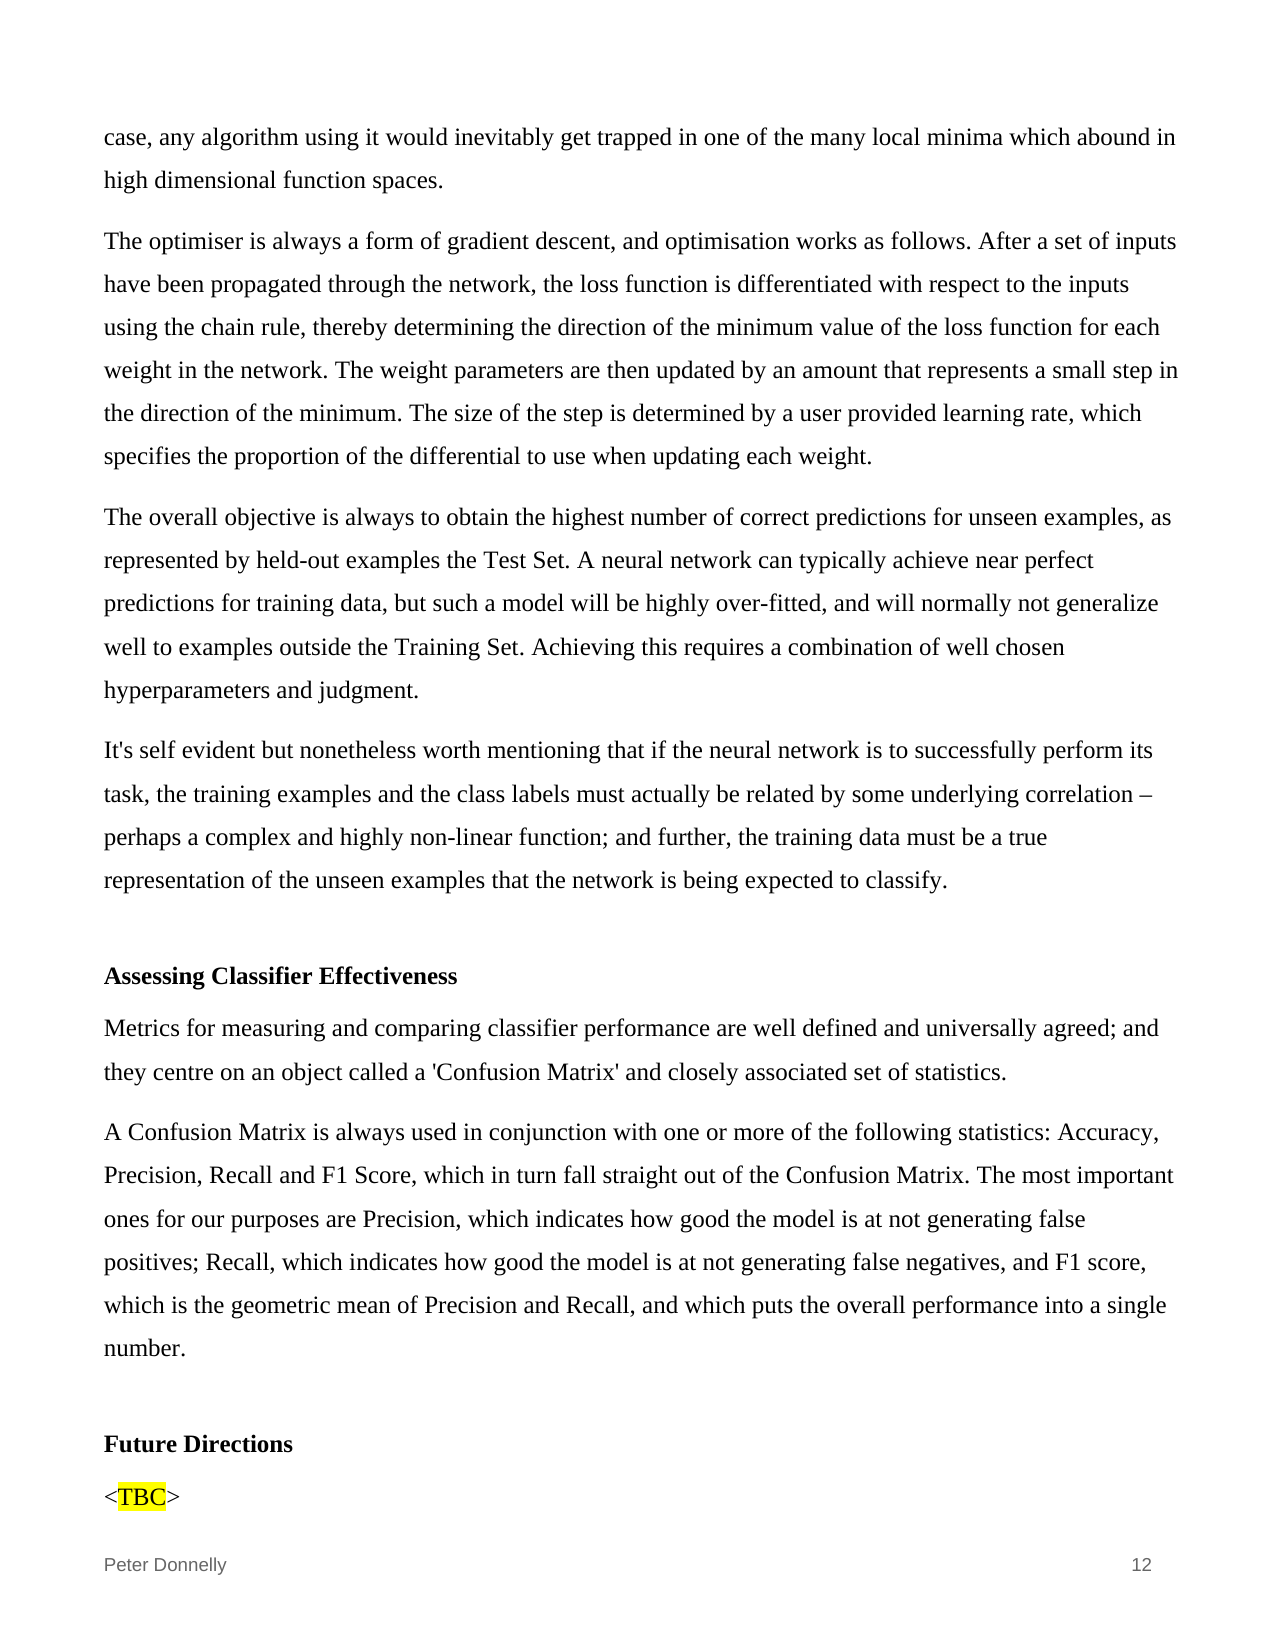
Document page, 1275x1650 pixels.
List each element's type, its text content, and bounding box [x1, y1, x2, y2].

text <TBC> [103, 1482, 1181, 1511]
subtitle Assessing Classifier Effectiveness [103, 961, 1181, 990]
text The overall objective is always to obtain the highest number of correct predictions for unseen examples, as represented by held-out examples the Test Set. A neural network can typically achieve near perfect predictions for training data, but such a model will be highly over-fitted, and will normally not generalize well to examples outside the Training Set. Achieving this requires a combination of well chosen hyperparameters and judgment. [103, 502, 1181, 703]
text Metrics for measuring and comparing classifier performance are well defined and universally agreed; and they centre on an object called a 'Confusion Matrix' and closely associated set of statistics. [103, 1013, 1181, 1085]
text The optimiser is always a form of gradient descent, and optimisation works as follows. After a set of inputs have been propagated through the network, the loss function is differentiated with respect to the inputs using the chain rule, thereby determining the direction of the minimum value of the loss function for each weight in the network. The weight parameters are then updated by an amount that represents a small step in the direction of the minimum. The size of the step is determined by a user provided learning rate, which specifies the proportion of the differential to use when updating each weight. [103, 226, 1181, 470]
subtitle Future Directions [103, 1429, 1181, 1458]
text A Confusion Matrix is always used in conjunction with one or more of the following statistics: Accuracy, Precision, Recall and F1 Score, which in turn fall straight out of the Confusion Matrix. The most important ones for our purposes are Precision, which indicates how good the model is at not generating false positives; Recall, which indicates how good the model is at not generating false negatives, and F1 score, which is the geometric mean of Precision and Recall, and which puts the overall performance into a single number. [103, 1117, 1181, 1362]
text case, any algorithm using it would inevitably get trapped in one of the many local minima which abound in high dimensional function spaces. [103, 122, 1181, 194]
text It's self evident but nonetheless worth mentioning that if the neural network is to successfully perform its task, the training examples and the class labels must actually be related by some underlying correlation – perhaps a complex and highly non-linear function; and further, the training data must be a true representation of the unseen examples that the network is being expected to classify. [103, 736, 1181, 894]
